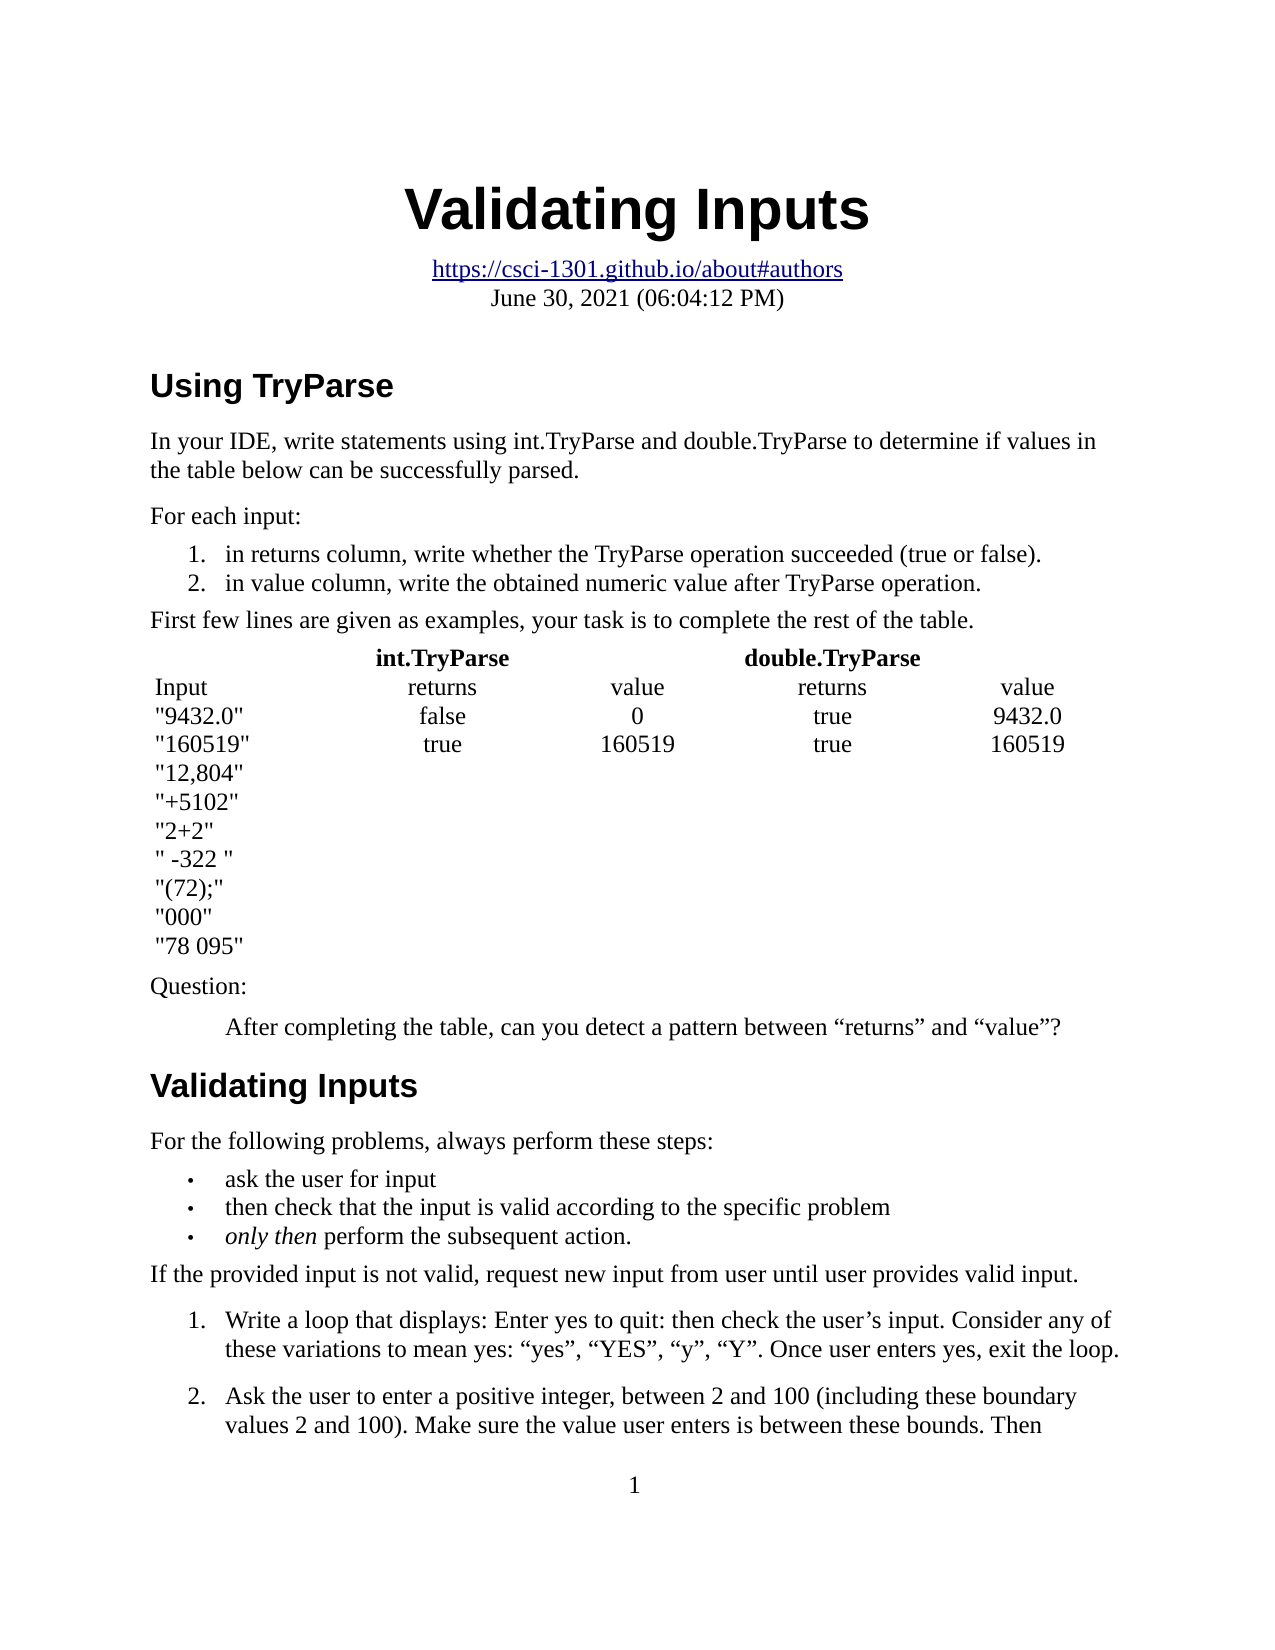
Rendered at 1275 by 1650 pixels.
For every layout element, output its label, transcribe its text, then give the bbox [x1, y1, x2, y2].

list in returns column, write whether the TryParse operation succeeded (true or false). [187, 539, 1125, 568]
list Ask the user to enter a positive integer, between 2 and 100 (including these boundary values 2 and 100). Make sure the value user enters is between these bounds. Then [187, 1381, 1125, 1438]
table_header [930, 643, 1125, 672]
table_cell returns [345, 672, 540, 701]
table_cell [345, 758, 540, 787]
table_cell [540, 787, 735, 816]
table_cell [540, 758, 735, 787]
table_cell [930, 845, 1125, 873]
table_cell [735, 816, 930, 844]
table_cell true [735, 730, 930, 758]
text https://csci-1301.github.io/about#authors [150, 254, 1125, 283]
table_cell "000" [150, 902, 345, 931]
text In your IDE, write statements using int.TryParse and double.TryParse to determine if values in the table below can be successfully parsed. [150, 426, 1125, 483]
table_cell true [345, 730, 540, 758]
table_cell "(72);" [150, 873, 345, 902]
table_header [150, 643, 345, 672]
table_cell Input [150, 672, 345, 701]
list ask the user for input [187, 1164, 1125, 1192]
table_header int.TryParse [345, 643, 540, 672]
list only then perform the subsequent action. [187, 1221, 1125, 1250]
list Write a loop that displays: Enter yes to quit: then check the user’s input. Consider any of these variations to mean yes: “yes”, “YES”, “y”, “Y”. Once user enters yes, exit the loop. [187, 1306, 1125, 1363]
table_cell "9432.0" [150, 701, 345, 729]
subtitle Using TryParse [150, 366, 1125, 404]
table_cell [930, 873, 1125, 902]
title Validating Inputs [150, 175, 1125, 242]
table_cell [345, 816, 540, 844]
table_cell [540, 816, 735, 844]
table_cell [930, 816, 1125, 844]
table_cell " -322 " [150, 845, 345, 873]
table_cell 9432.0 [930, 701, 1125, 729]
table_cell [735, 902, 930, 931]
table_cell [735, 787, 930, 816]
table_cell value [930, 672, 1125, 701]
table_cell false [345, 701, 540, 729]
table_cell [540, 845, 735, 873]
table_header [540, 643, 735, 672]
text For the following problems, always perform these steps: [150, 1126, 1125, 1155]
text After completing the table, can you detect a pattern between “returns” and “value”? [225, 1012, 1125, 1041]
table_cell [540, 902, 735, 931]
table_cell [345, 787, 540, 816]
table_cell "78 095" [150, 931, 345, 959]
table_cell 160519 [930, 730, 1125, 758]
text First few lines are given as examples, your task is to complete the rest of the table. [150, 606, 1125, 634]
table_cell value [540, 672, 735, 701]
table_cell [345, 845, 540, 873]
table_cell 160519 [540, 730, 735, 758]
text If the provided input is not valid, request new input from user until user provides valid input. [150, 1259, 1125, 1288]
table_cell [735, 931, 930, 959]
table_cell [735, 758, 930, 787]
table_cell "12,804" [150, 758, 345, 787]
table_cell [345, 902, 540, 931]
table_cell [540, 873, 735, 902]
list then check that the input is valid according to the specific problem [187, 1192, 1125, 1221]
table_cell "2+2" [150, 816, 345, 844]
table_cell "+5102" [150, 787, 345, 816]
text Question: [150, 971, 1125, 1000]
table_cell [345, 931, 540, 959]
table_cell [540, 931, 735, 959]
table_cell [345, 873, 540, 902]
table_cell [930, 931, 1125, 959]
subtitle Validating Inputs [150, 1066, 1125, 1104]
table_cell [930, 758, 1125, 787]
table_cell [735, 873, 930, 902]
text June 30, 2021 (06:04:12 PM) [150, 283, 1125, 312]
table_cell [930, 902, 1125, 931]
table_cell [735, 845, 930, 873]
table_cell 0 [540, 701, 735, 729]
table_cell "160519" [150, 730, 345, 758]
table_cell [930, 787, 1125, 816]
text For each input: [150, 501, 1125, 530]
table_cell true [735, 701, 930, 729]
table_cell returns [735, 672, 930, 701]
table_header double.TryParse [735, 643, 930, 672]
list in value column, write the obtained numeric value after TryParse operation. [187, 568, 1125, 597]
